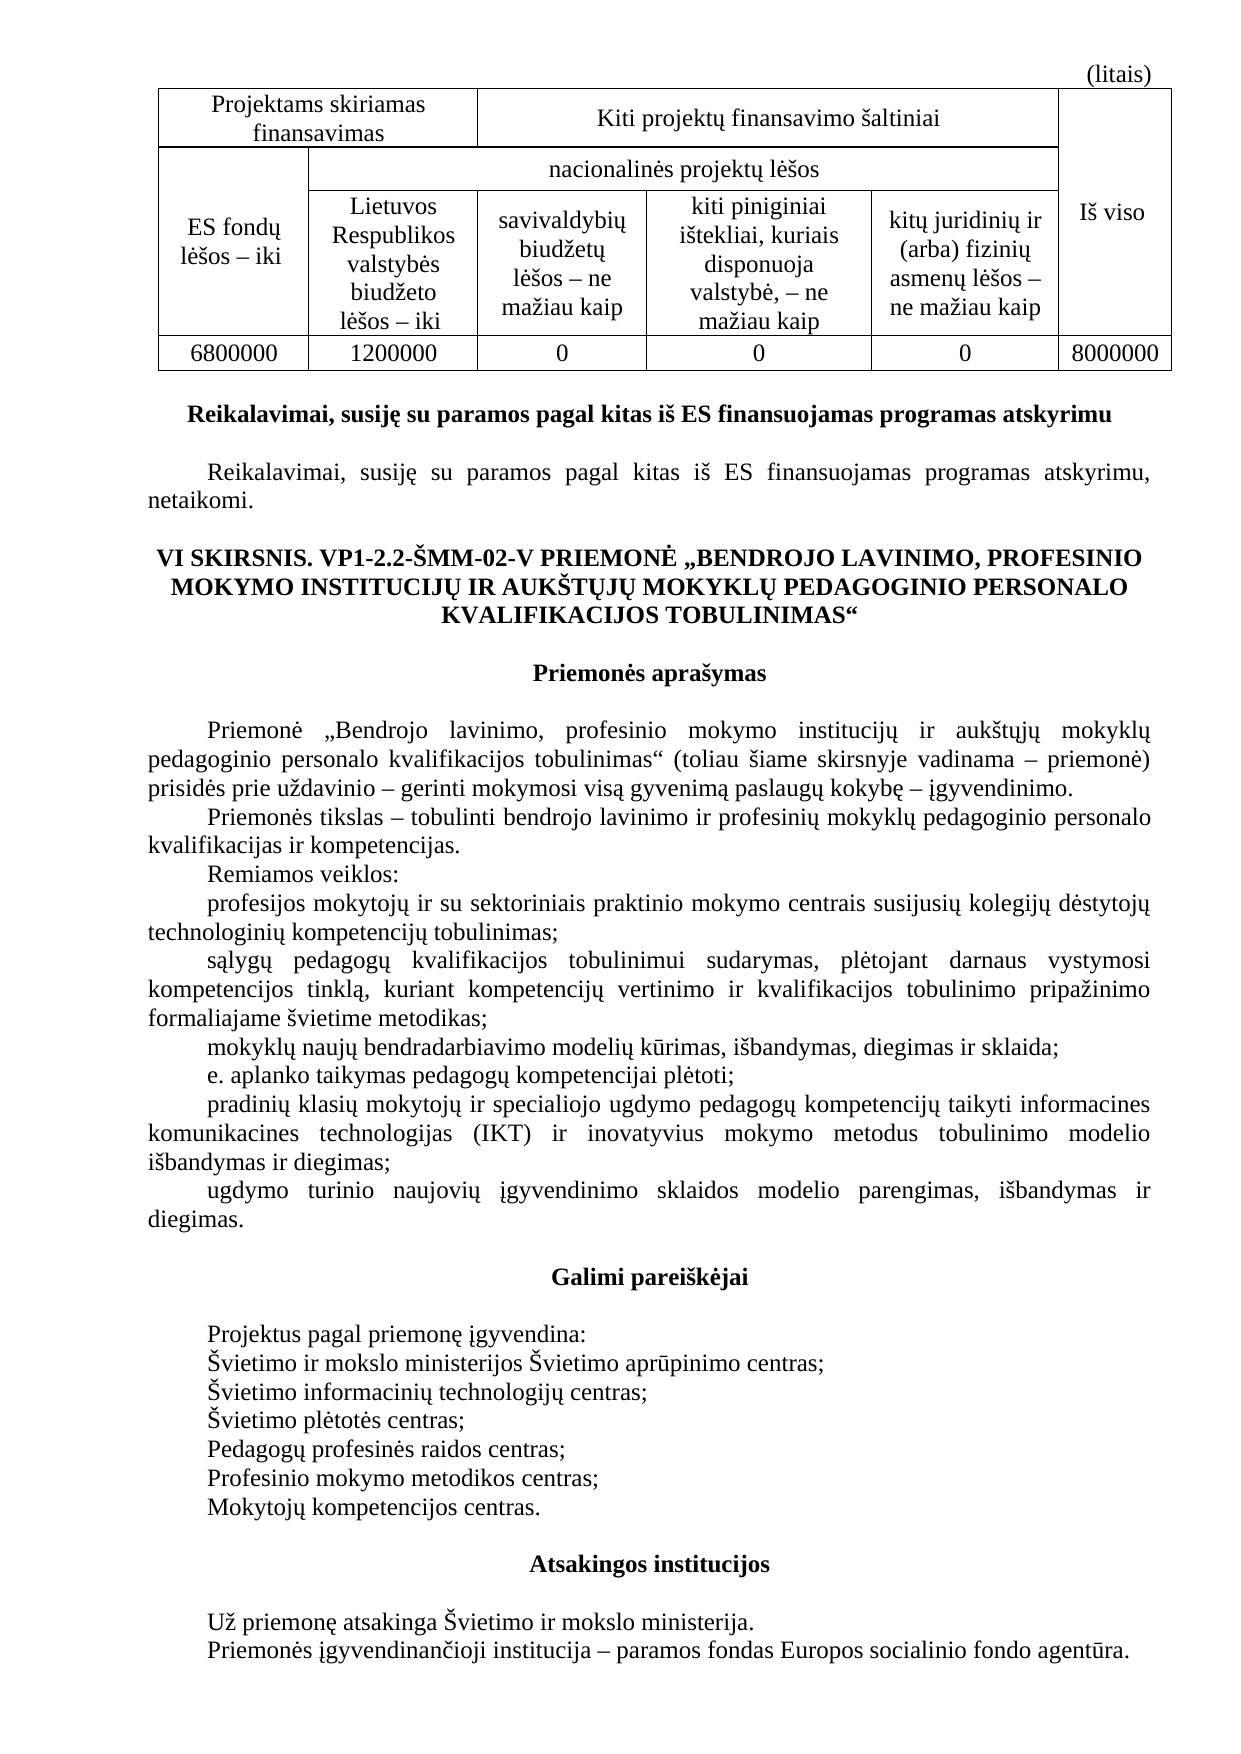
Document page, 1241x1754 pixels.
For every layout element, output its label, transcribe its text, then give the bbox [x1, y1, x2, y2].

text Už priemonę atsakinga Švietimo ir mokslo ministerija. [148, 1607, 1152, 1636]
text mokyklų naujų bendradarbiavimo modelių kūrimas, išbandymas, diegimas ir sklaida; [148, 1032, 1152, 1061]
text Mokytojų kompetencijos centras. [148, 1492, 1152, 1521]
text Priemonės įgyvendinančioji institucija – paramos fondas Europos socialinio fondo agentūra. [148, 1636, 1152, 1664]
text Galimi pareiškėjai [148, 1262, 1152, 1291]
text VI SKIRSNIS. VP1-2.2-ŠMM-02-V PRIEMONĖ „BENDROJO LAVINIMO, PROFESINIO MOKYMO INSTITUCIJŲ IR AUKŠTŲJŲ MOKYKLŲ PEDAGOGINIO PERSONALO KVALIFIKACIJOS TOBULINIMAS“ [148, 543, 1152, 629]
table_cell 6800000 [159, 336, 308, 369]
table_cell kiti piniginiai ištekliai, kuriais disponuoja valstybė, – ne mažiau kaip [647, 191, 871, 335]
text Projektus pagal priemonę įgyvendina: [148, 1319, 1152, 1348]
table_cell ES fondų lėšos – iki [159, 148, 308, 335]
text profesijos mokytojų ir su sektoriniais praktinio mokymo centrais susijusių kolegijų dėstytojų technologinių kompetencijų tobulinimas; [148, 888, 1152, 946]
text Remiamos veiklos: [148, 859, 1152, 888]
text (litais) [148, 59, 1152, 88]
text Profesinio mokymo metodikos centras; [148, 1463, 1152, 1492]
text pradinių klasių mokytojų ir specialiojo ugdymo pedagogų kompetencijų taikyti informacines komunikacines technologijas (IKT) ir inovatyvius mokymo metodus tobulinimo modelio išbandymas ir diegimas; [148, 1089, 1152, 1176]
table_header Projektams skiriamas finansavimas [159, 89, 477, 146]
text Priemonė „Bendrojo lavinimo, profesinio mokymo institucijų ir aukštųjų mokyklų pedagoginio personalo kvalifikacijos tobulinimas“ (toliau šiame skirsnyje vadinama – priemonė) prisidės prie uždavinio – gerinti mokymosi visą gyvenimą paslaugų kokybę – įgyvendinimo. [148, 716, 1152, 802]
table_cell savivaldybių biudžetų lėšos – ne mažiau kaip [478, 191, 646, 335]
text e. aplanko taikymas pedagogų kompetencijai plėtoti; [148, 1061, 1152, 1089]
table_cell 1200000 [309, 336, 477, 369]
text ugdymo turinio naujovių įgyvendinimo sklaidos modelio parengimas, išbandymas ir diegimas. [148, 1176, 1152, 1233]
text Priemonės tikslas – tobulinti bendrojo lavinimo ir profesinių mokyklų pedagoginio personalo kvalifikacijas ir kompetencijas. [148, 802, 1152, 859]
text Atsakingos institucijos [148, 1549, 1152, 1578]
text Švietimo ir mokslo ministerijos Švietimo aprūpinimo centras; [148, 1348, 1152, 1377]
text Švietimo informacinių technologijų centras; [148, 1377, 1152, 1406]
text sąlygų pedagogų kvalifikacijos tobulinimui sudarymas, plėtojant darnaus vystymosi kompetencijos tinklą, kuriant kompetencijų vertinimo ir kvalifikacijos tobulinimo pripažinimo formaliajame švietime metodikas; [148, 946, 1152, 1032]
table_header Iš viso [1059, 89, 1171, 335]
table_header Kiti projektų finansavimo šaltiniai [478, 89, 1058, 146]
table_cell nacionalinės projektų lėšos [309, 148, 1058, 190]
text Priemonės aprašymas [148, 658, 1152, 687]
table_cell 0 [647, 336, 871, 369]
table_cell kitų juridinių ir (arba) fizinių asmenų lėšos – ne mažiau kaip [872, 191, 1058, 335]
text Pedagogų profesinės raidos centras; [148, 1434, 1152, 1463]
table_cell 0 [478, 336, 646, 369]
text Reikalavimai, susiję su paramos pagal kitas iš ES finansuojamas programas atskyrimu, netaikomi. [148, 457, 1152, 514]
table_cell 8000000 [1059, 336, 1171, 369]
table_cell 0 [872, 336, 1058, 369]
table_cell Lietuvos Respublikos valstybės biudžeto lėšos – iki [309, 191, 477, 335]
text Reikalavimai, susiję su paramos pagal kitas iš ES finansuojamas programas atskyrimu [148, 399, 1152, 428]
text Švietimo plėtotės centras; [148, 1406, 1152, 1434]
